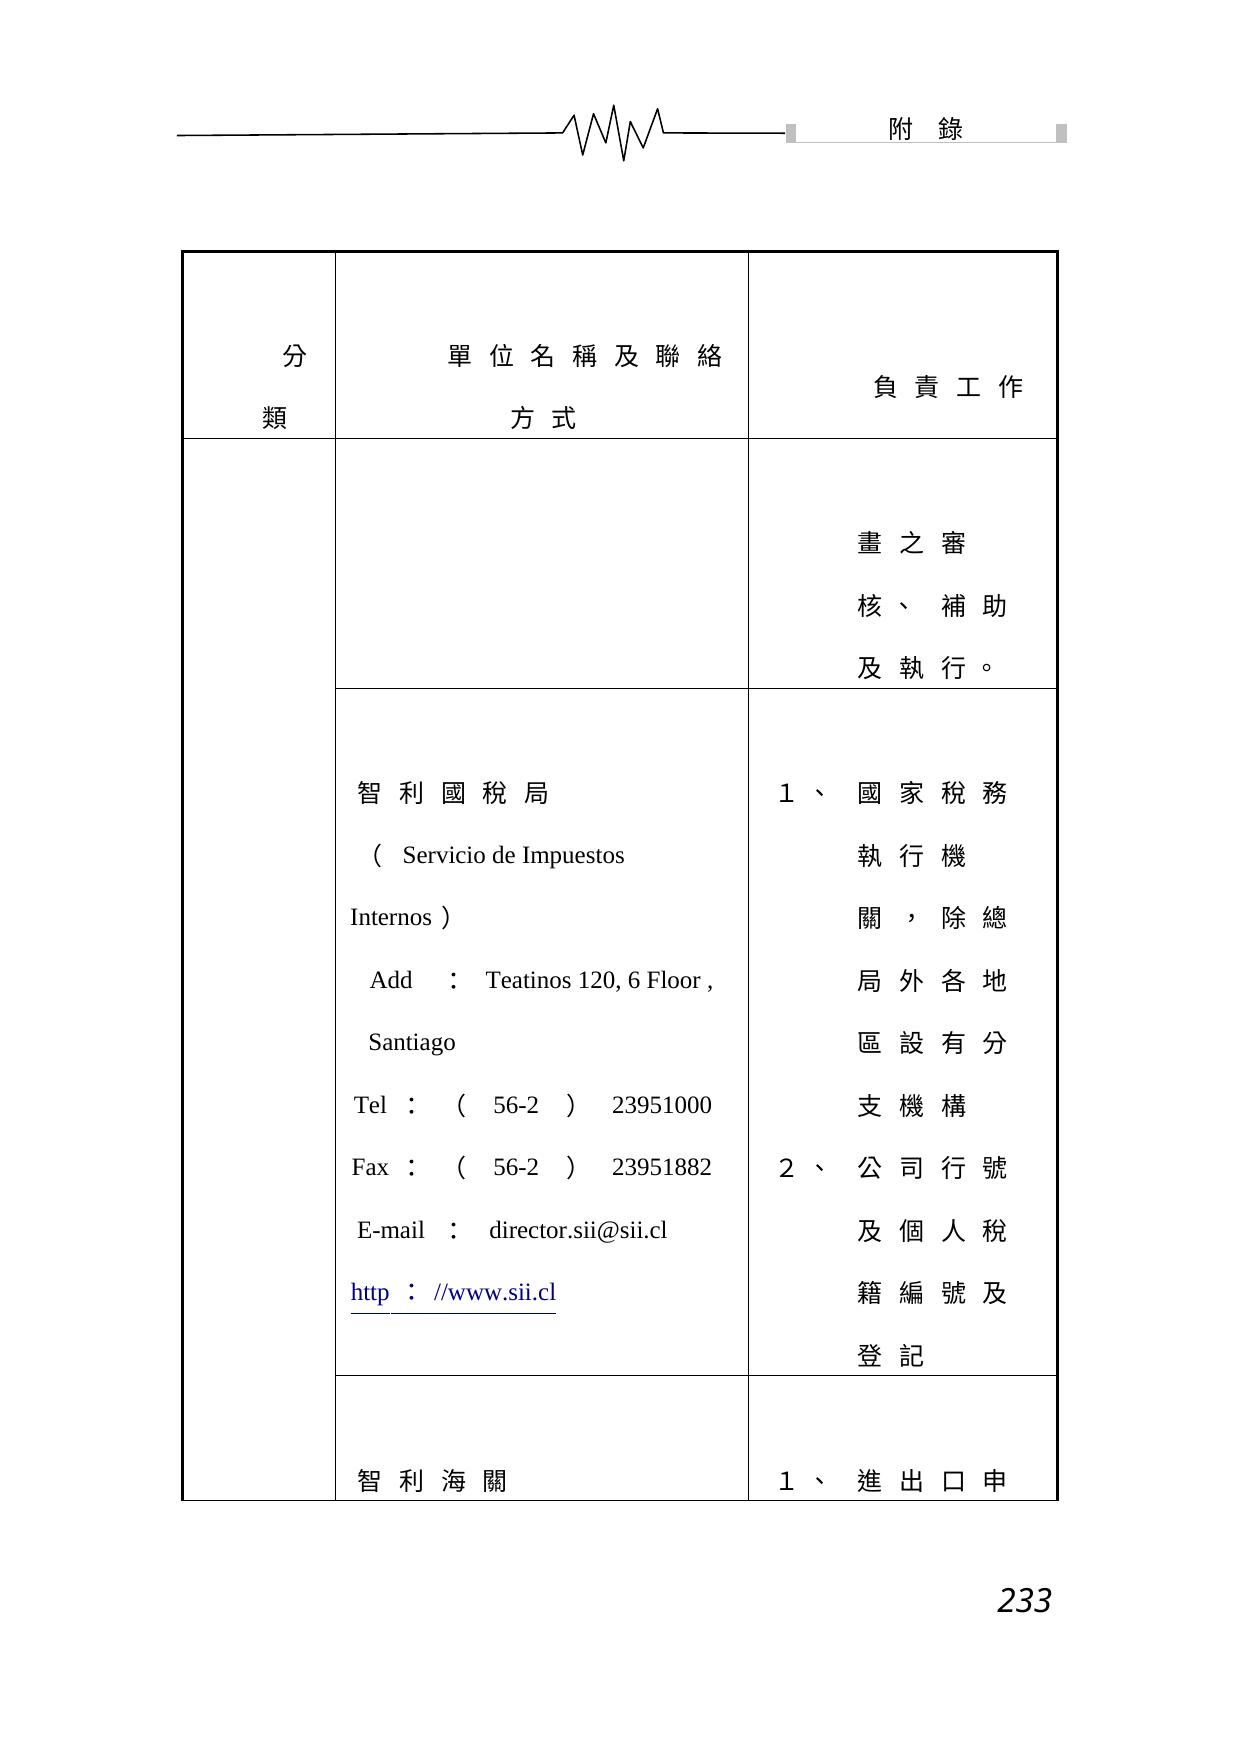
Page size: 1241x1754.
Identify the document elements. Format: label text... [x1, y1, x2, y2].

table_cell 畫之審核、補助及執行。 [749, 439, 1056, 688]
table_cell 智利國稅局 （Servicio de Impuestos Internos） Add：Teatinos 120, 6 Floor , Santiago Tel：（56-2）23951000 Fax：（56-2）23951882 E-mail：director.sii@sii.cl http：//www.sii.cl [336, 689, 748, 1375]
table_cell [184, 439, 335, 1500]
table_header 負責工作 [749, 253, 1056, 438]
table_header 單位名稱及聯絡方式 [336, 253, 748, 438]
table_header 分類 [184, 253, 335, 438]
table_cell [336, 439, 748, 688]
table_cell 智利海關 [336, 1376, 748, 1500]
table_cell １、國家稅務執行機關，除總局外各地區設有分支機構 ２、公司行號及個人稅籍編號及登記 [749, 689, 1056, 1375]
table_cell １、進出口申 [749, 1376, 1056, 1500]
